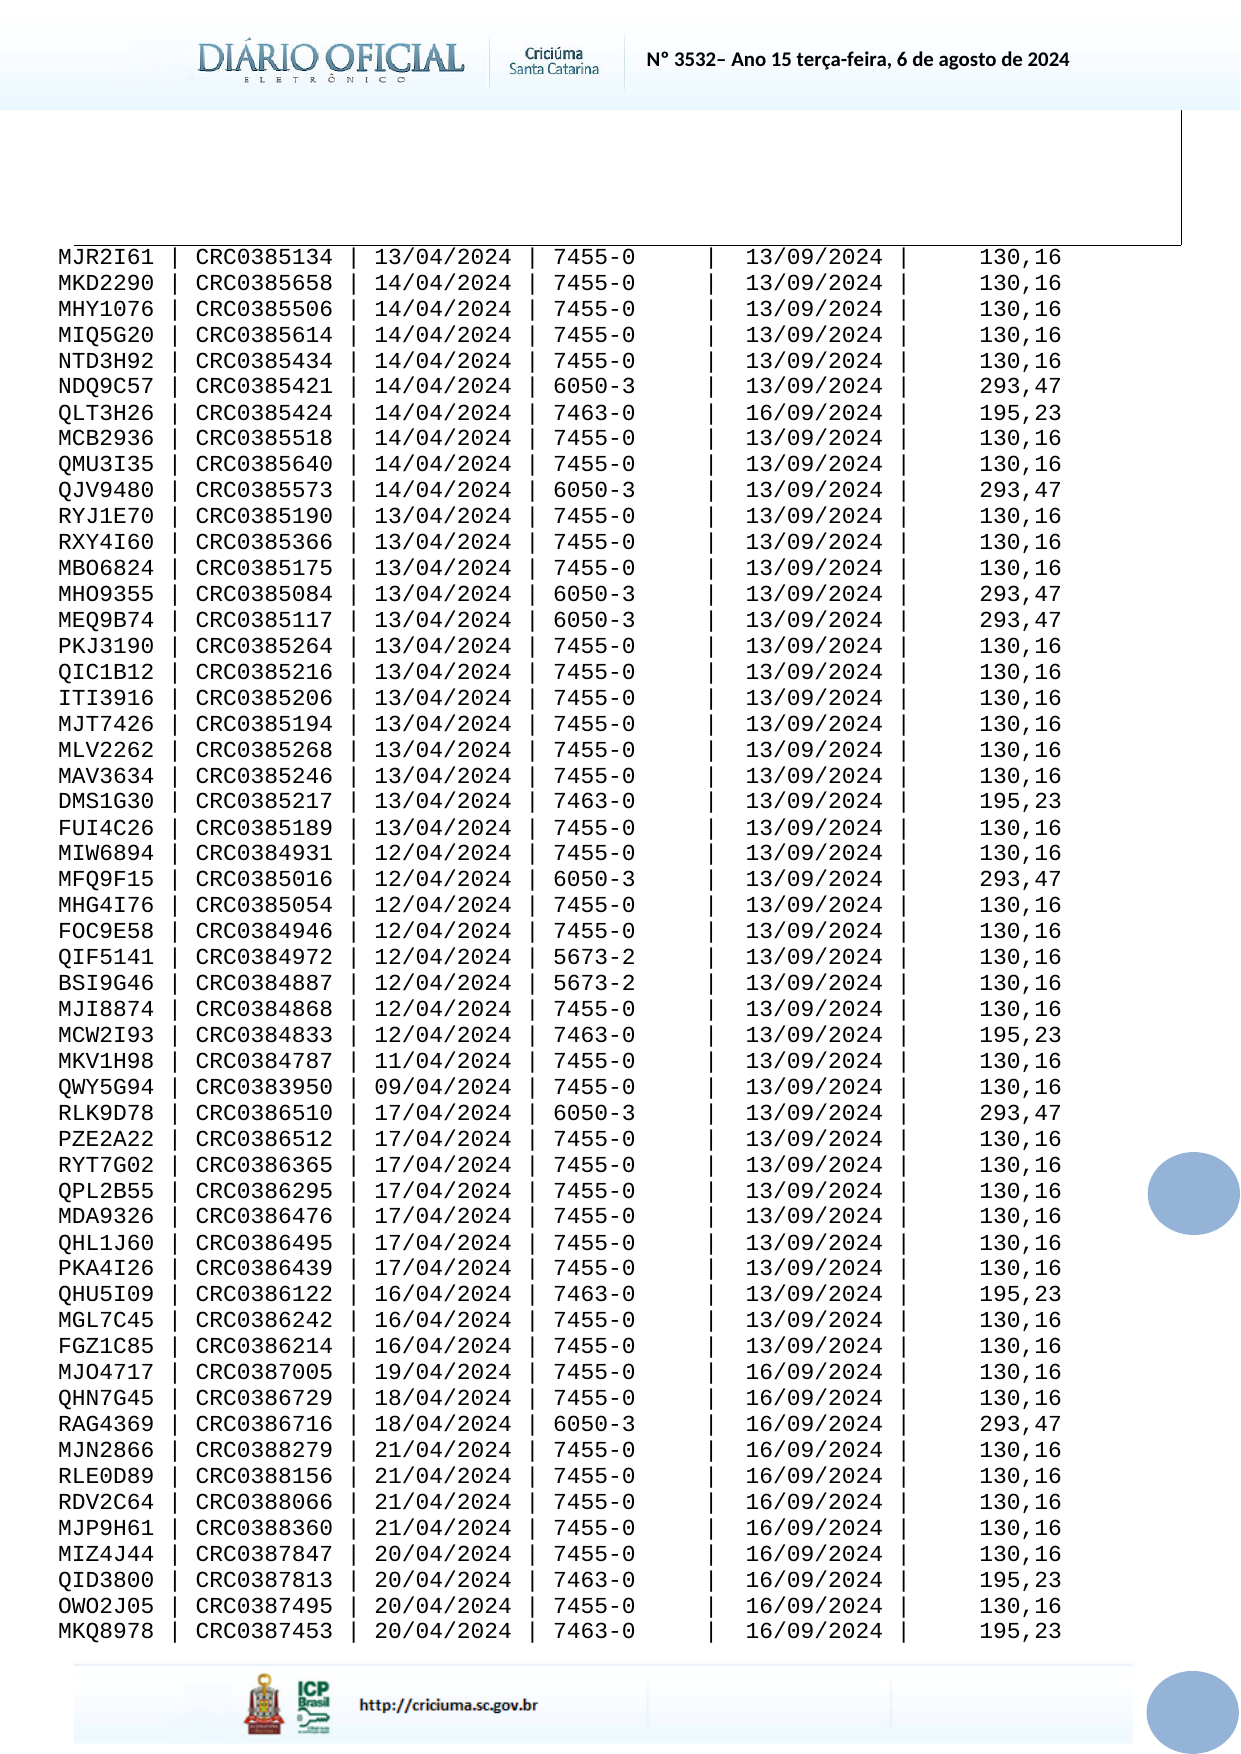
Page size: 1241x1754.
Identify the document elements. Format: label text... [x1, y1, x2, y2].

text RYT7G02 | CRC0386365 | 17/04/2024 | 7455-0 | 13/09/2024 | 130,16 [44, 1153, 1180, 1179]
text QMU3I35 | CRC0385640 | 14/04/2024 | 7455-0 | 13/09/2024 | 130,16 [44, 453, 1181, 479]
text RLE0D89 | CRC0388156 | 21/04/2024 | 7455-0 | 16/09/2024 | 130,16 [44, 1464, 1181, 1490]
text MJO4717 | CRC0387005 | 19/04/2024 | 7455-0 | 16/09/2024 | 130,16 [44, 1361, 1181, 1386]
text MIQ5G20 | CRC0385614 | 14/04/2024 | 7455-0 | 13/09/2024 | 130,16 [44, 323, 1181, 349]
text QID3800 | CRC0387813 | 20/04/2024 | 7463-0 | 16/09/2024 | 195,23 [44, 1568, 1181, 1594]
text MHY1076 | CRC0385506 | 14/04/2024 | 7455-0 | 13/09/2024 | 130,16 [44, 297, 1181, 323]
text DMS1G30 | CRC0385217 | 13/04/2024 | 7463-0 | 13/09/2024 | 195,23 [44, 790, 1181, 816]
text RXY4I60 | CRC0385366 | 13/04/2024 | 7455-0 | 13/09/2024 | 130,16 [44, 531, 1181, 556]
text NDQ9C57 | CRC0385421 | 14/04/2024 | 6050-3 | 13/09/2024 | 293,47 [44, 375, 1181, 401]
text QIF5141 | CRC0384972 | 12/04/2024 | 5673-2 | 13/09/2024 | 130,16 [44, 946, 1181, 971]
text MKQ8978 | CRC0387453 | 20/04/2024 | 7463-0 | 16/09/2024 | 195,23 [44, 1620, 1181, 1646]
text QJV9480 | CRC0385573 | 14/04/2024 | 6050-3 | 13/09/2024 | 293,47 [44, 479, 1181, 504]
text QIC1B12 | CRC0385216 | 13/04/2024 | 7455-0 | 13/09/2024 | 130,16 [44, 660, 1181, 686]
text MJR2I61 | CRC0385134 | 13/04/2024 | 7455-0 | 13/09/2024 | 130,16 [44, 245, 1181, 271]
text MLV2262 | CRC0385268 | 13/04/2024 | 7455-0 | 13/09/2024 | 130,16 [44, 738, 1181, 764]
text QWY5G94 | CRC0383950 | 09/04/2024 | 7455-0 | 13/09/2024 | 130,16 [44, 1075, 1181, 1101]
text MGL7C45 | CRC0386242 | 16/04/2024 | 7455-0 | 13/09/2024 | 130,16 [44, 1309, 1181, 1334]
text MHG4I76 | CRC0385054 | 12/04/2024 | 7455-0 | 13/09/2024 | 130,16 [44, 894, 1181, 919]
text MCB2936 | CRC0385518 | 14/04/2024 | 7455-0 | 13/09/2024 | 130,16 [44, 427, 1181, 453]
text BSI9G46 | CRC0384887 | 12/04/2024 | 5673-2 | 13/09/2024 | 130,16 [44, 971, 1181, 997]
text RYJ1E70 | CRC0385190 | 13/04/2024 | 7455-0 | 13/09/2024 | 130,16 [44, 504, 1181, 531]
text MJT7426 | CRC0385194 | 13/04/2024 | 7455-0 | 13/09/2024 | 130,16 [44, 712, 1181, 738]
text OWO2J05 | CRC0387495 | 20/04/2024 | 7455-0 | 16/09/2024 | 130,16 [44, 1594, 1181, 1620]
text MDA9326 | CRC0386476 | 17/04/2024 | 7455-0 | 13/09/2024 | 130,16 [44, 1205, 1171, 1231]
text PKJ3190 | CRC0385264 | 13/04/2024 | 7455-0 | 13/09/2024 | 130,16 [44, 634, 1181, 660]
text FGZ1C85 | CRC0386214 | 16/04/2024 | 7455-0 | 13/09/2024 | 130,16 [44, 1334, 1181, 1361]
text MKV1H98 | CRC0384787 | 11/04/2024 | 7455-0 | 13/09/2024 | 130,16 [44, 1049, 1181, 1075]
text RDV2C64 | CRC0388066 | 21/04/2024 | 7455-0 | 16/09/2024 | 130,16 [44, 1490, 1181, 1516]
text FOC9E58 | CRC0384946 | 12/04/2024 | 7455-0 | 13/09/2024 | 130,16 [44, 919, 1181, 946]
text FUI4C26 | CRC0385189 | 13/04/2024 | 7455-0 | 13/09/2024 | 130,16 [44, 816, 1181, 842]
text MKD2290 | CRC0385658 | 14/04/2024 | 7455-0 | 13/09/2024 | 130,16 [44, 271, 1181, 297]
text QLT3H26 | CRC0385424 | 14/04/2024 | 7463-0 | 16/09/2024 | 195,23 [44, 401, 1181, 427]
text MFQ9F15 | CRC0385016 | 12/04/2024 | 6050-3 | 13/09/2024 | 293,47 [44, 868, 1181, 894]
text MJN2866 | CRC0388279 | 21/04/2024 | 7455-0 | 16/09/2024 | 130,16 [44, 1438, 1181, 1464]
text MJP9H61 | CRC0388360 | 21/04/2024 | 7455-0 | 16/09/2024 | 130,16 [44, 1516, 1181, 1542]
text MIW6894 | CRC0384931 | 12/04/2024 | 7455-0 | 13/09/2024 | 130,16 [44, 842, 1181, 868]
text MHO9355 | CRC0385084 | 13/04/2024 | 6050-3 | 13/09/2024 | 293,47 [44, 582, 1181, 608]
text MAV3634 | CRC0385246 | 13/04/2024 | 7455-0 | 13/09/2024 | 130,16 [44, 764, 1181, 790]
text RLK9D78 | CRC0386510 | 17/04/2024 | 6050-3 | 13/09/2024 | 293,47 [44, 1101, 1181, 1127]
text MCW2I93 | CRC0384833 | 12/04/2024 | 7463-0 | 13/09/2024 | 195,23 [44, 1023, 1181, 1049]
text NTD3H92 | CRC0385434 | 14/04/2024 | 7455-0 | 13/09/2024 | 130,16 [44, 349, 1181, 375]
text MIZ4J44 | CRC0387847 | 20/04/2024 | 7455-0 | 16/09/2024 | 130,16 [44, 1542, 1181, 1568]
text ITI3916 | CRC0385206 | 13/04/2024 | 7455-0 | 13/09/2024 | 130,16 [44, 686, 1181, 712]
text MBO6824 | CRC0385175 | 13/04/2024 | 7455-0 | 13/09/2024 | 130,16 [44, 556, 1181, 582]
text QPL2B55 | CRC0386295 | 17/04/2024 | 7455-0 | 13/09/2024 | 130,16 [44, 1179, 1150, 1205]
text QHL1J60 | CRC0386495 | 17/04/2024 | 7455-0 | 13/09/2024 | 130,16 [44, 1231, 1181, 1257]
text MJI8874 | CRC0384868 | 12/04/2024 | 7455-0 | 13/09/2024 | 130,16 [44, 997, 1181, 1023]
text RAG4369 | CRC0386716 | 18/04/2024 | 6050-3 | 16/09/2024 | 293,47 [44, 1412, 1181, 1438]
text PKA4I26 | CRC0386439 | 17/04/2024 | 7455-0 | 13/09/2024 | 130,16 [44, 1257, 1181, 1283]
text MEQ9B74 | CRC0385117 | 13/04/2024 | 6050-3 | 13/09/2024 | 293,47 [44, 608, 1181, 634]
text QHU5I09 | CRC0386122 | 16/04/2024 | 7463-0 | 13/09/2024 | 195,23 [44, 1283, 1181, 1309]
text QHN7G45 | CRC0386729 | 18/04/2024 | 7455-0 | 16/09/2024 | 130,16 [44, 1386, 1181, 1412]
text PZE2A22 | CRC0386512 | 17/04/2024 | 7455-0 | 13/09/2024 | 130,16 [44, 1127, 1181, 1153]
